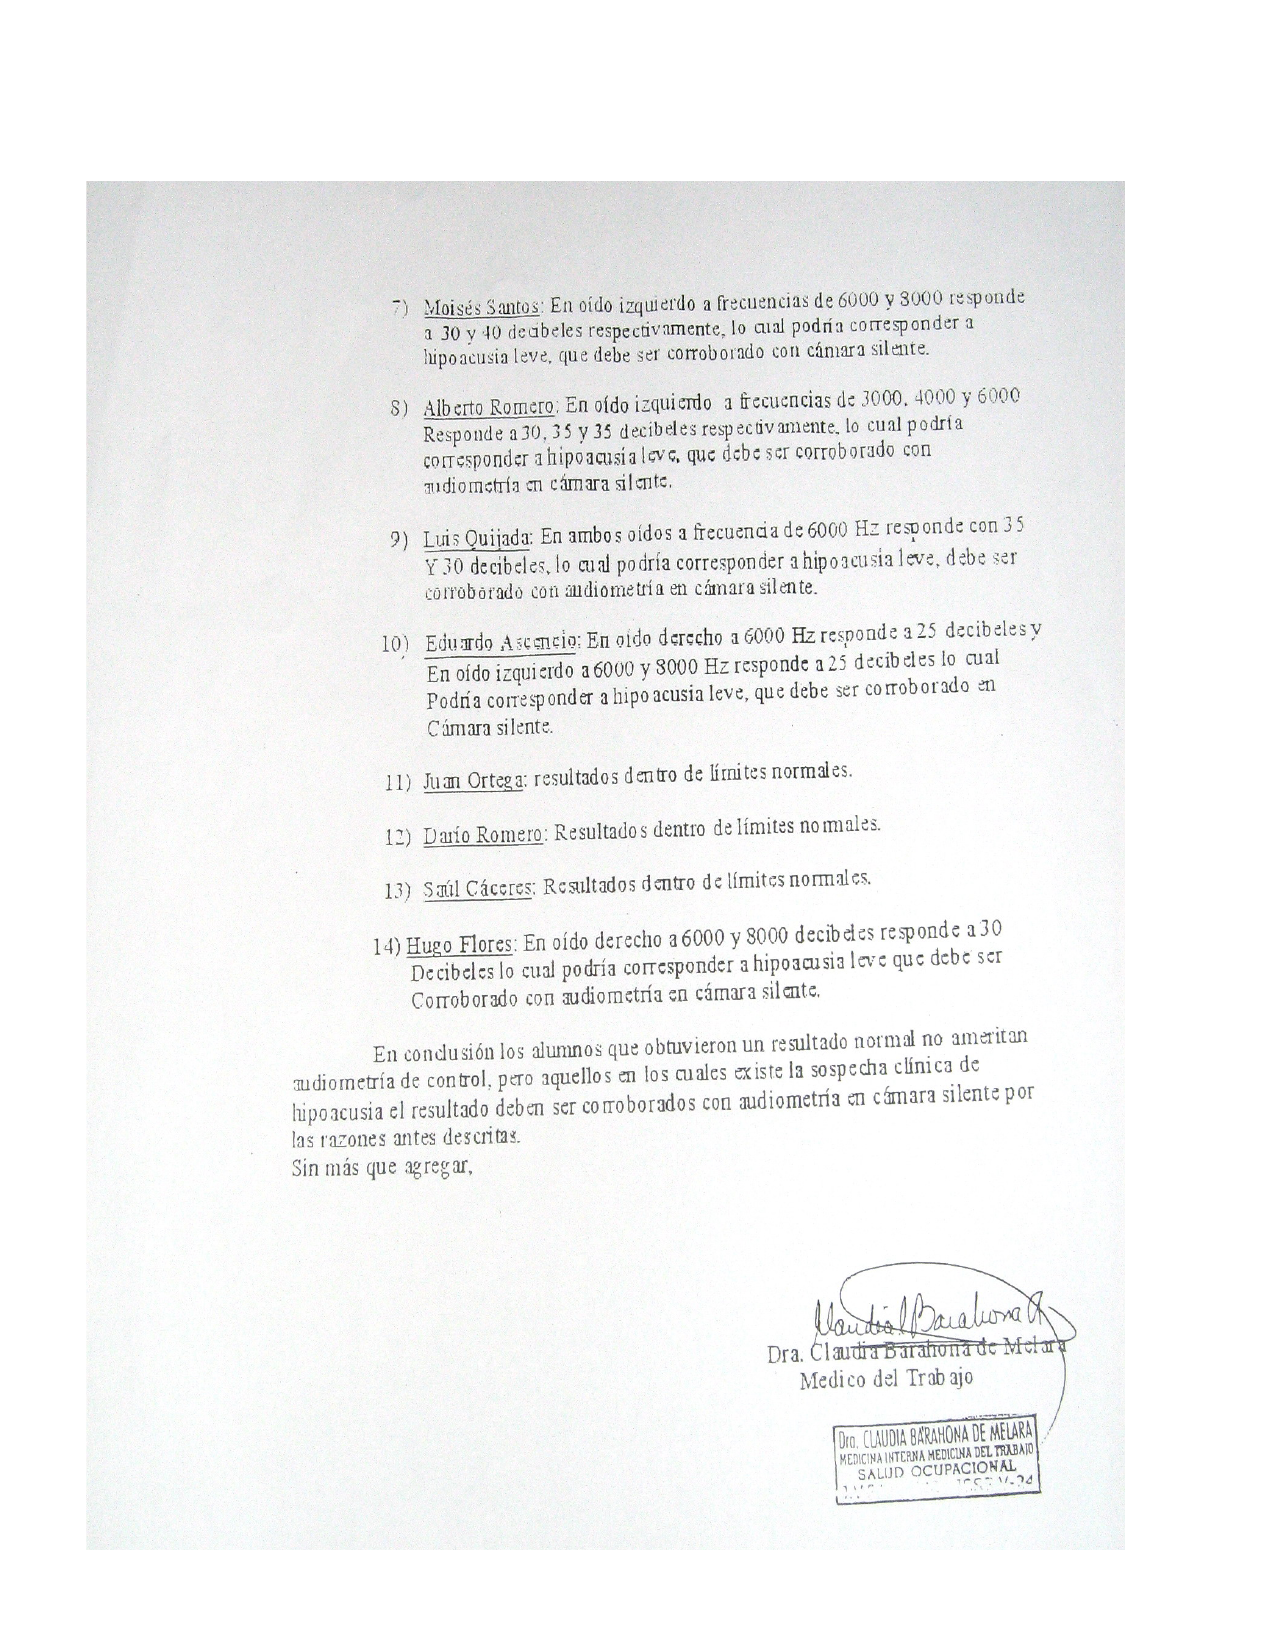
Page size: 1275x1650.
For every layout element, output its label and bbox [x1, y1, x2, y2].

picture [86, 181, 1125, 1550]
